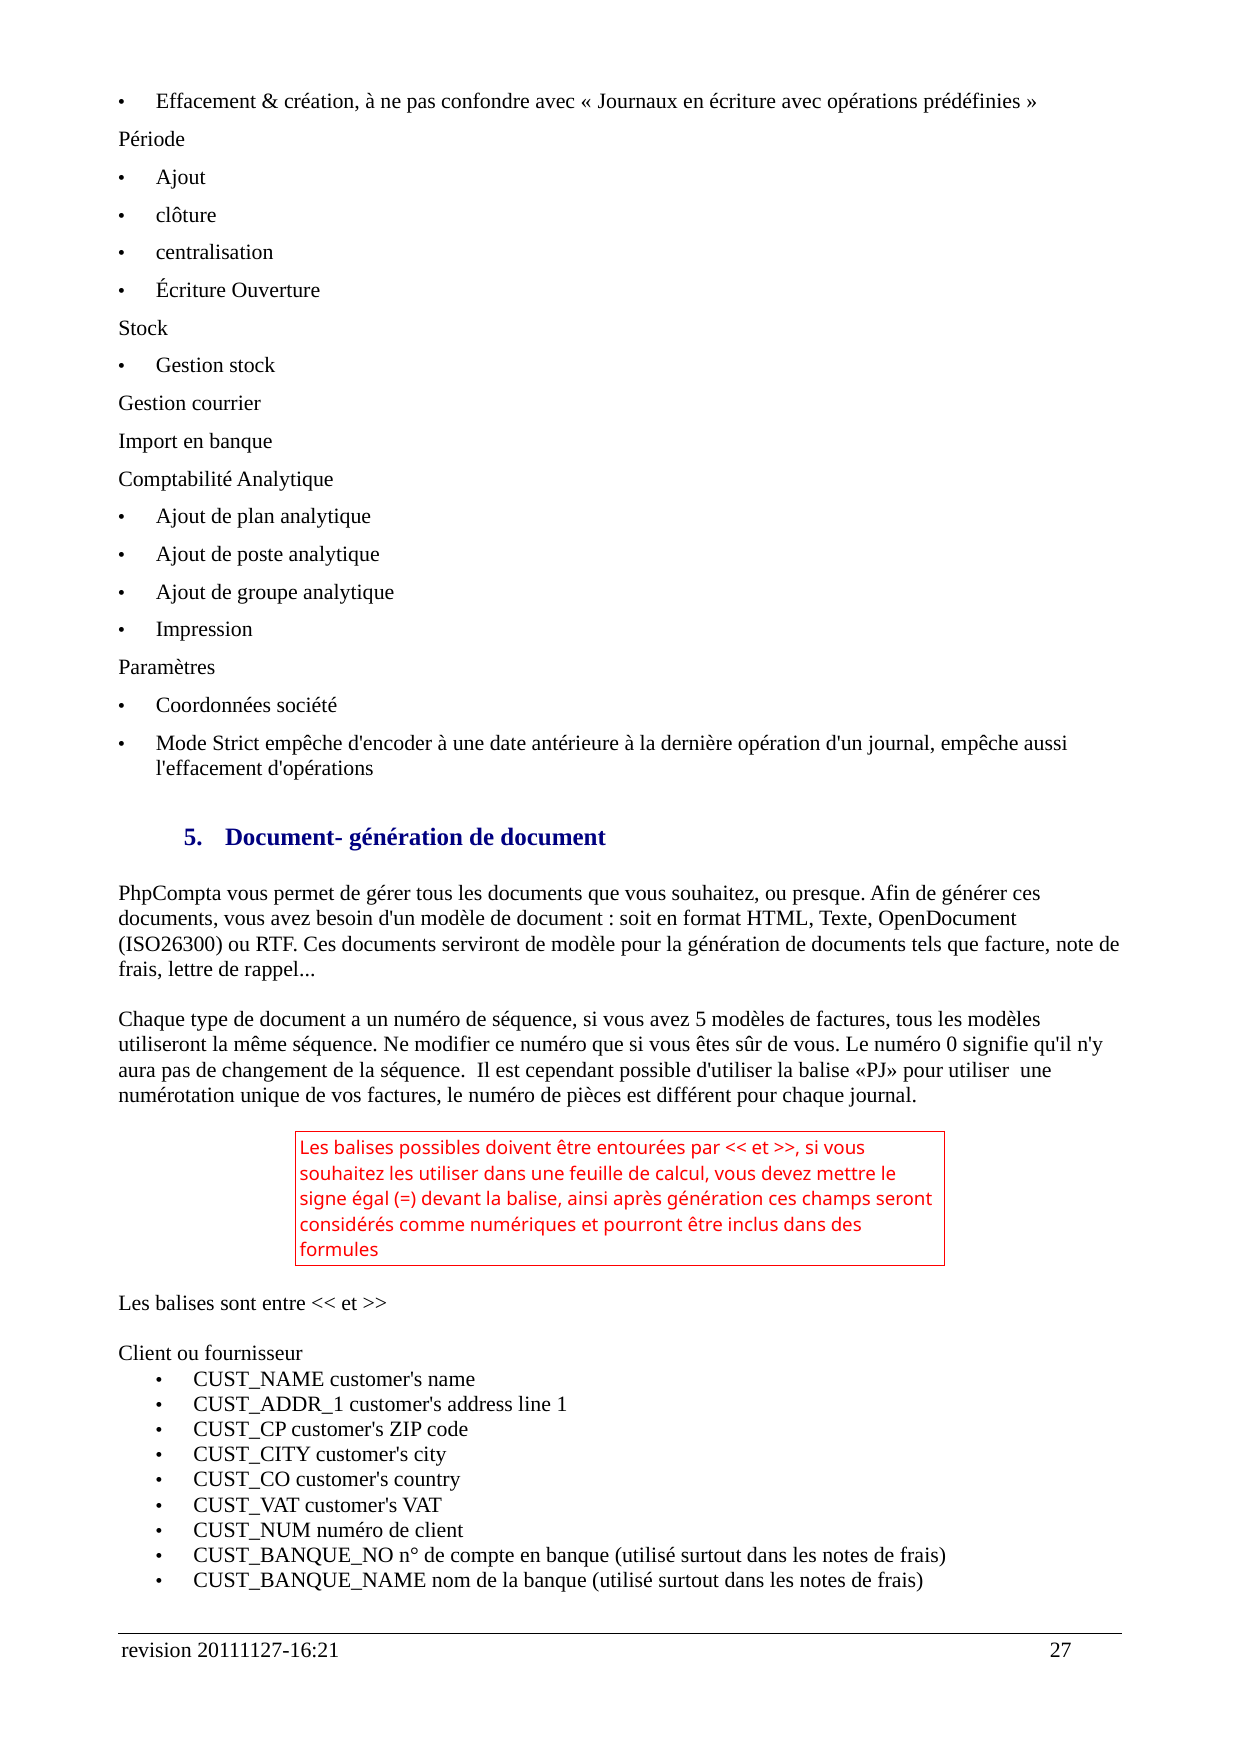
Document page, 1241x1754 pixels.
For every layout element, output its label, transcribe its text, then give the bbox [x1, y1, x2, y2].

list Impression [118, 616, 1122, 642]
list CUST_CITY customer's city [156, 1441, 1122, 1466]
list CUST_BANQUE_NO n° de compte en banque (utilisé surtout dans les notes de frais) [156, 1542, 1122, 1567]
list CUST_CP customer's ZIP code [156, 1416, 1122, 1441]
list CUST_CO customer's country [156, 1466, 1122, 1492]
list Ajout de plan analytique [118, 503, 1122, 528]
list CUST_NUM numéro de client [156, 1517, 1122, 1542]
list Effacement & création, à ne pas confondre avec « Journaux en écriture avec opérations prédéfinies » [118, 88, 1122, 114]
text Chaque type de document a un numéro de séquence, si vous avez 5 modèles de factures, tous les modèles utiliseront la même séquence. Ne modifier ce numéro que si vous êtes sûr de vous. Le numéro 0 signifie qu'il n'y aura pas de changement de la séquence. Il est cependant possible d'utiliser la balise «PJ» pour utiliser une numérotation unique de vos factures, le numéro de pièces est différent pour chaque journal. [118, 1006, 1122, 1107]
text Période [118, 126, 1122, 151]
list Ajout de poste analytique [118, 541, 1122, 566]
text Les balises sont entre << et >> [118, 1290, 1122, 1315]
text PhpCompta vous permet de gérer tous les documents que vous souhaitez, ou presque. Afin de générer ces documents, vous avez besoin d'un modèle de document : soit en format HTML, Texte, OpenDocument (ISO26300) ou RTF. Ces documents serviront de modèle pour la génération de documents tels que facture, note de frais, lettre de rappel... [118, 880, 1122, 981]
text Import en banque [118, 428, 1122, 453]
text Stock [118, 315, 1122, 340]
list Ajout de groupe analytique [118, 579, 1122, 604]
text Comptabilité Analytique [118, 466, 1122, 491]
list centralisation [118, 239, 1122, 264]
list Écriture Ouverture [118, 277, 1122, 302]
list Ajout [118, 164, 1122, 189]
list CUST_VAT customer's VAT [156, 1492, 1122, 1517]
list CUST_ADDR_1 customer's address line 1 [156, 1391, 1122, 1416]
text Paramètres [118, 654, 1122, 679]
list CUST_BANQUE_NAME nom de la banque (utilisé surtout dans les notes de frais) [156, 1567, 1122, 1592]
list Mode Strict empêche d'encoder à une date antérieure à la dernière opération d'un journal, empêche aussi l'effacement d'opérations [118, 729, 1122, 780]
text Les balises possibles doivent être entourées par << et >>, si vous souhaitez les utiliser dans une feuille de calcul, vous devez mettre le signe égal (=) devant la balise, ainsi après génération ces champs seront considérés comme numériques et pourront être inclus dans des formules [296, 1132, 944, 1265]
text Gestion courrier [118, 390, 1122, 415]
list Gestion stock [118, 352, 1122, 378]
list Coordonnées société [118, 692, 1122, 717]
list CUST_NAME customer's name [156, 1366, 1122, 1391]
text Client ou fournisseur [118, 1340, 1122, 1366]
subtitle Document- génération de document [177, 822, 1122, 851]
list clôture [118, 202, 1122, 227]
